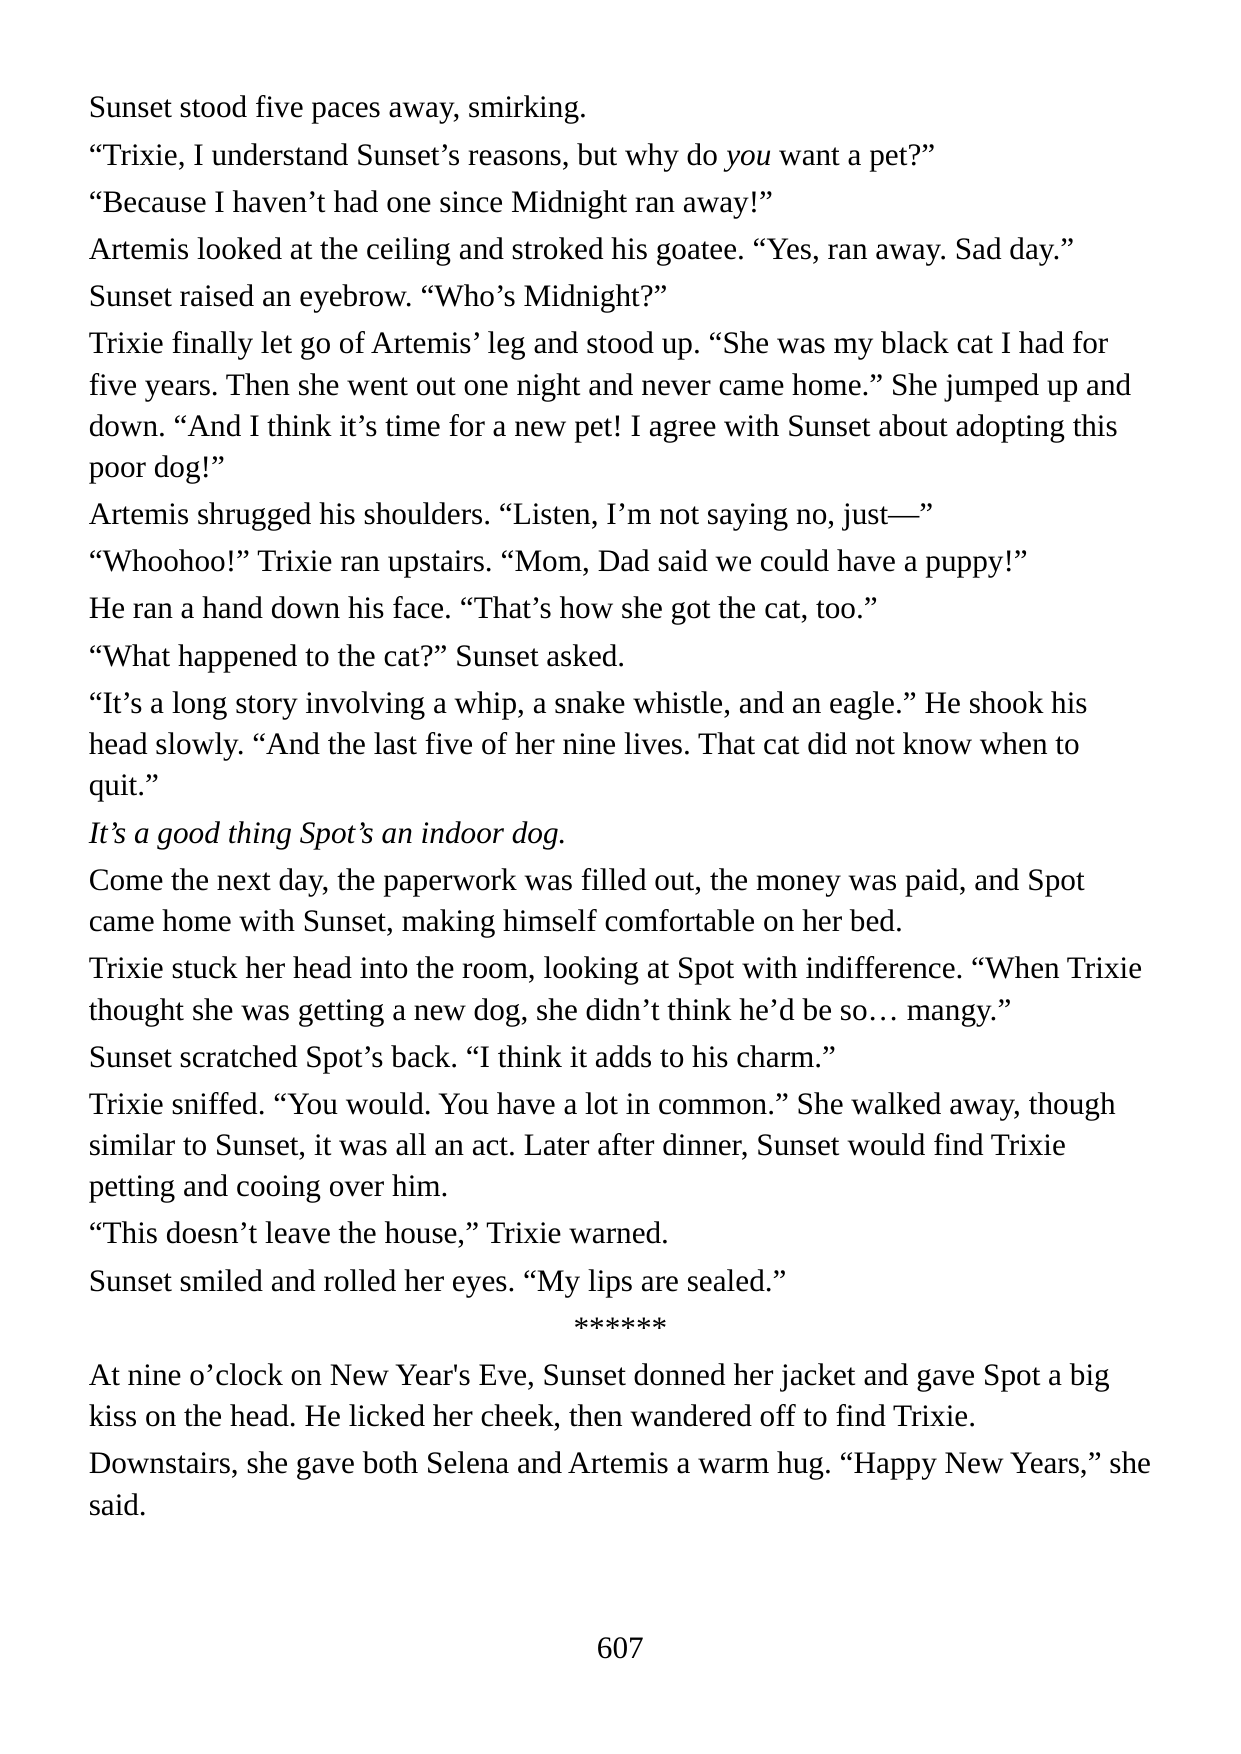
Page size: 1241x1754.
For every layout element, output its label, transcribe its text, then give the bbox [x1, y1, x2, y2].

text Sunset smiled and rolled her eyes. “My lips are sealed.” [88, 1262, 1152, 1298]
text Trixie finally let go of Artemis’ leg and stood up. “She was my black cat I had for five years. Then she went out one night and never came home.” She jumped up and down. “And I think it’s time for a new pet! I agree with Sunset about adopting this poor dog!” [88, 324, 1152, 484]
text “This doesn’t leave the house,” Trixie warned. [88, 1215, 1152, 1251]
text Trixie sniffed. “You would. You have a lot in common.” She walked away, though similar to Sunset, it was all an act. Later after dinner, Sunset would find Trixie petting and cooing over him. [88, 1085, 1152, 1203]
text “Whoohoo!” Trixie ran upstairs. “Mom, Dad said we could have a puppy!” [88, 543, 1152, 578]
text It’s a good thing Spot’s an indoor dog. [88, 814, 1152, 850]
text At nine o’clock on New Year's Eve, Sunset donned her jacket and gave Spot a big kiss on the head. He licked her cheek, then wandered off to find Trixie. [88, 1356, 1152, 1433]
text He ran a hand down his face. “That’s how she got the cat, too.” [88, 590, 1152, 626]
text Artemis looked at the ceiling and stroked his goatee. “Yes, ran away. Sad day.” [88, 230, 1152, 266]
text “Trixie, I understand Sunset’s reasons, but why do you want a pet?” [88, 136, 1152, 172]
text Artemis shrugged his shoulders. “Listen, I’m not saying no, just—” [88, 495, 1152, 531]
text ****** [88, 1309, 1152, 1345]
text Trixie stuck her head into the room, looking at Spot with indifference. “When Trixie thought she was getting a new dog, she didn’t think he’d be so… mangy.” [88, 949, 1152, 1027]
text Sunset scratched Spot’s back. “I think it adds to his charm.” [88, 1038, 1152, 1074]
text “It’s a long story involving a whip, a snake whistle, and an eagle.” He shook his head slowly. “And the last five of her nine lives. That cat did not know when to quit.” [88, 684, 1152, 803]
text Sunset raised an eyebrow. “Who’s Midnight?” [88, 277, 1152, 313]
text Downstairs, she gave both Selena and Artemis a warm hug. “Happy New Years,” she said. [88, 1445, 1152, 1522]
text “What happened to the cat?” Sunset asked. [88, 637, 1152, 673]
text “Because I haven’t had one since Midnight ran away!” [88, 183, 1152, 219]
text Come the next day, the paperwork was filled out, the money was paid, and Spot came home with Sunset, making himself comfortable on her bed. [88, 861, 1152, 938]
text Sunset stood five paces away, smirking. [88, 88, 1152, 124]
